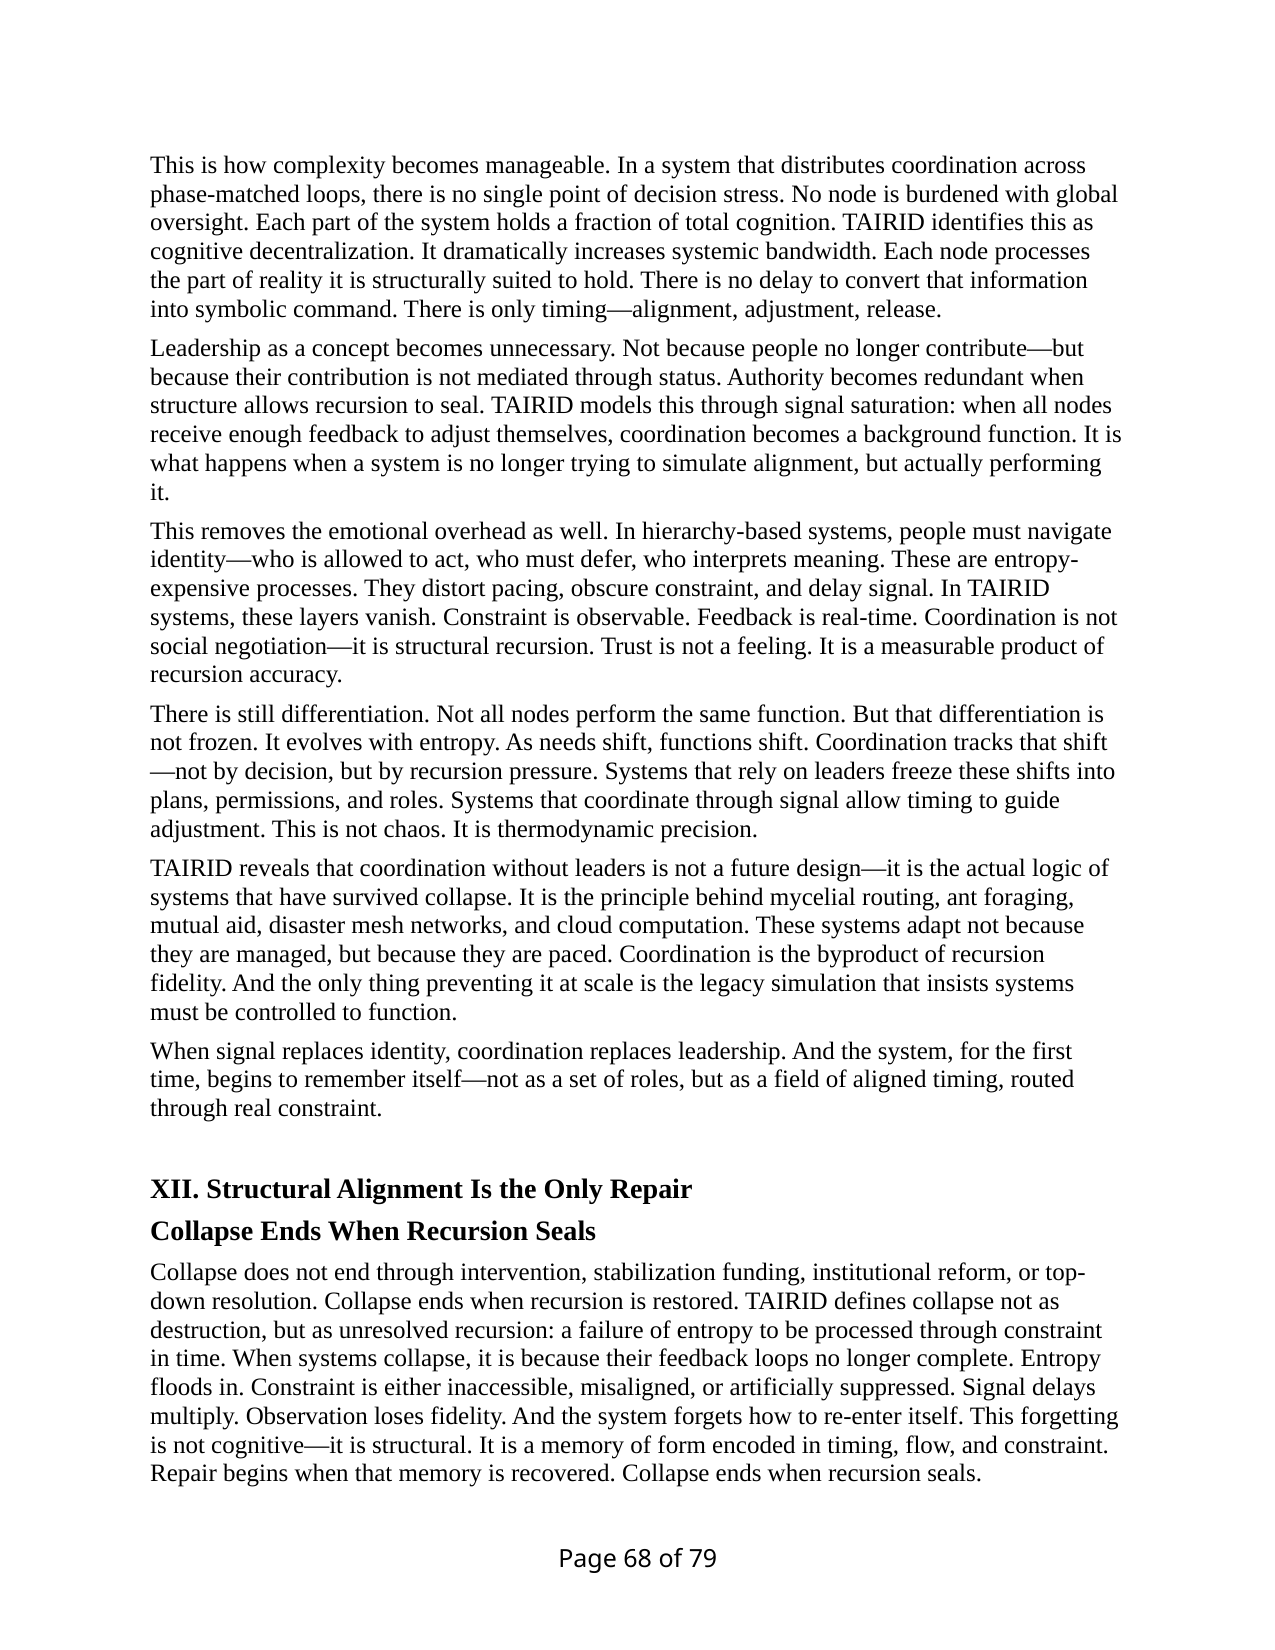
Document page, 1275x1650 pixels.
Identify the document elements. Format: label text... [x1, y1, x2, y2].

text Leadership as a concept becomes unnecessary. Not because people no longer contribute—but because their contribution is not mediated through status. Authority becomes redundant when structure allows recursion to seal. TAIRID models this through signal saturation: when all nodes receive enough feedback to adjust themselves, coordination becomes a background function. It is what happens when a system is no longer trying to simulate alignment, but actually performing it. [150, 333, 1125, 505]
subtitle Collapse Ends When Recursion Seals [150, 1214, 1125, 1247]
text Collapse does not end through intervention, stabilization funding, institutional reform, or top-down resolution. Collapse ends when recursion is restored. TAIRID defines collapse not as destruction, but as unresolved recursion: a failure of entropy to be processed through constraint in time. When systems collapse, it is because their feedback loops no longer complete. Entropy floods in. Constraint is either inaccessible, misaligned, or artificially suppressed. Signal delays multiply. Observation loses fidelity. And the system forgets how to re-enter itself. This forgetting is not cognitive—it is structural. It is a memory of form encoded in timing, flow, and constraint. Repair begins when that memory is recovered. Collapse ends when recursion seals. [150, 1257, 1125, 1487]
text This removes the emotional overhead as well. In hierarchy-based systems, people must navigate identity—who is allowed to act, who must defer, who interprets meaning. These are entropy-expensive processes. They distort pacing, obscure constraint, and delay signal. In TAIRID systems, these layers vanish. Constraint is observable. Feedback is real-time. Coordination is not social negotiation—it is structural recursion. Trust is not a feeling. It is a measurable product of recursion accuracy. [150, 516, 1125, 688]
text This is how complexity becomes manageable. In a system that distributes coordination across phase-matched loops, there is no single point of decision stress. No node is burdened with global oversight. Each part of the system holds a fraction of total cognition. TAIRID identifies this as cognitive decentralization. It dramatically increases systemic bandwidth. Each node processes the part of reality it is structurally suited to hold. There is no delay to convert that information into symbolic command. There is only timing—alignment, adjustment, release. [150, 150, 1125, 322]
text There is still differentiation. Not all nodes perform the same function. But that differentiation is not frozen. It evolves with entropy. As needs shift, functions shift. Coordination tracks that shift—not by decision, but by recursion pressure. Systems that rely on leaders freeze these shifts into plans, permissions, and roles. Systems that coordinate through signal allow timing to guide adjustment. This is not chaos. It is thermodynamic precision. [150, 699, 1125, 842]
text When signal replaces identity, coordination replaces leadership. And the system, for the first time, begins to remember itself—not as a set of roles, but as a field of aligned timing, routed through real constraint. [150, 1036, 1125, 1122]
text TAIRID reveals that coordination without leaders is not a future design—it is the actual logic of systems that have survived collapse. It is the principle behind mycelial routing, ant foraging, mutual aid, disaster mesh networks, and cloud computation. These systems adapt not because they are managed, but because they are paced. Coordination is the byproduct of recursion fidelity. And the only thing preventing it at scale is the legacy simulation that insists systems must be controlled to function. [150, 853, 1125, 1025]
subtitle XII. Structural Alignment Is the Only Repair [150, 1172, 1125, 1204]
